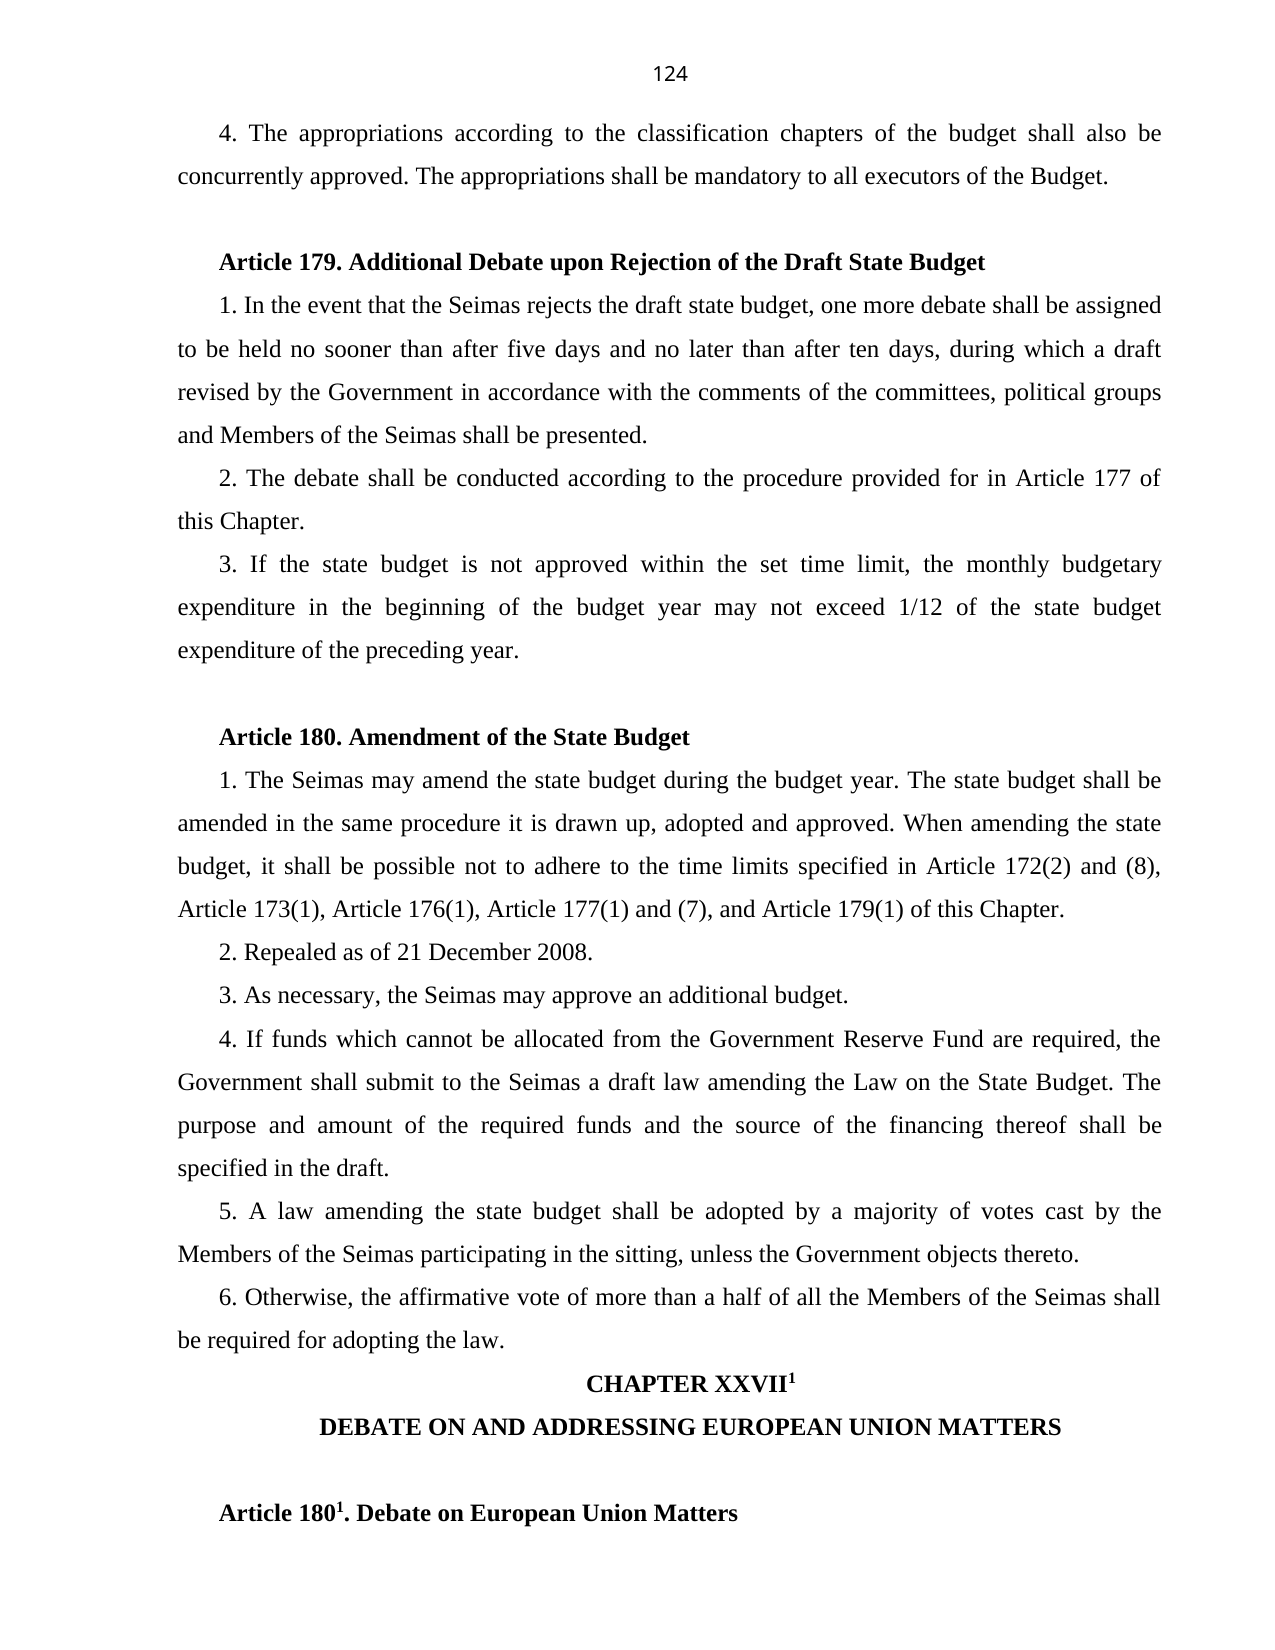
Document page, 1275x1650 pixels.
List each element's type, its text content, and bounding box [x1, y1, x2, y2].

text Article 180. Amendment of the State Budget [177, 722, 1163, 751]
text 3. As necessary, the Seimas may approve an additional budget. [177, 981, 1163, 1009]
text 2. The debate shall be conducted according to the procedure provided for in Article 177 of this Chapter. [177, 463, 1163, 535]
text 3. If the state budget is not approved within the set time limit, the monthly budgetary expenditure in the beginning of the budget year may not exceed 1/12 of the state budget expenditure of the preceding year. [177, 549, 1163, 664]
text DEBATE ON AND ADDRESSING EUROPEAN UNION MATTERS [177, 1412, 1163, 1441]
text 1. In the event that the Seimas rejects the draft state budget, one more debate shall be assigned to be held no sooner than after five days and no later than after ten days, during which a draft revised by the Government in accordance with the comments of the committees, political groups and Members of the Seimas shall be presented. [177, 291, 1163, 449]
text 2. Repealed as of 21 December 2008. [177, 937, 1163, 966]
text CHAPTER XXVII1 [177, 1369, 1163, 1397]
text 1. The Seimas may amend the state budget during the budget year. The state budget shall be amended in the same procedure it is drawn up, adopted and approved. When amending the state budget, it shall be possible not to adhere to the time limits specified in Article 172(2) and (8), Article 173(1), Article 176(1), Article 177(1) and (7), and Article 179(1) of this Chapter. [177, 765, 1163, 923]
text 4. If funds which cannot be allocated from the Government Reserve Fund are required, the Government shall submit to the Seimas a draft law amending the Law on the State Budget. The purpose and amount of the required funds and the source of the financing thereof shall be specified in the draft. [177, 1024, 1163, 1182]
text 5. A law amending the state budget shall be adopted by a majority of votes cast by the Members of the Seimas participating in the sitting, unless the Government objects thereto. [177, 1196, 1163, 1268]
text Article 179. Additional Debate upon Rejection of the Draft State Budget [177, 247, 1163, 276]
text 4. The appropriations according to the classification chapters of the budget shall also be concurrently approved. The appropriations shall be mandatory to all executors of the Budget. [177, 118, 1163, 190]
text Article 1801. Debate on European Union Matters [177, 1498, 1163, 1527]
text 6. Otherwise, the affirmative vote of more than a half of all the Members of the Seimas shall be required for adopting the law. [177, 1282, 1163, 1354]
